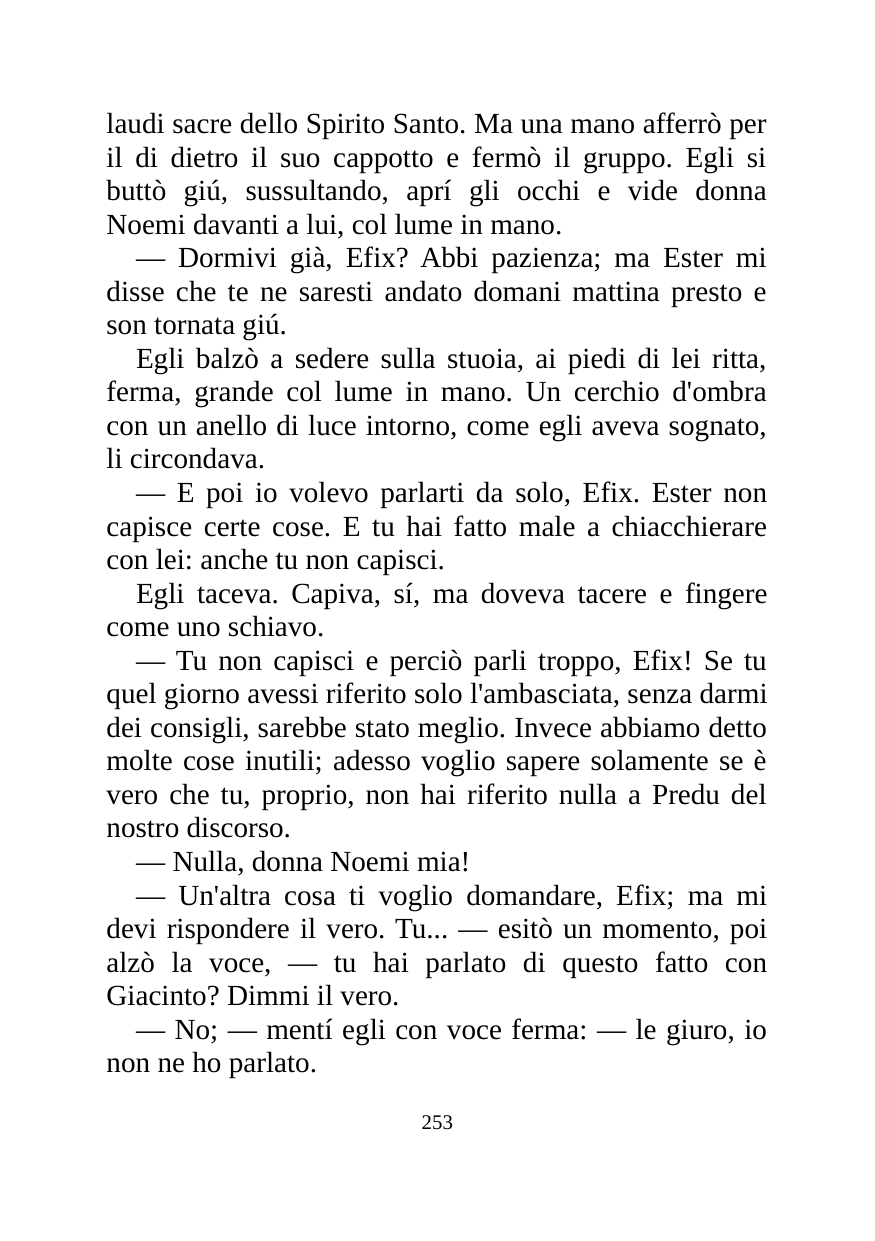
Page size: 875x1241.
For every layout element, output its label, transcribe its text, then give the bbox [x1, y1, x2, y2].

text laudi sacre dello Spirito Santo. Ma una mano afferrò per il di dietro il suo cappotto e fermò il gruppo. Egli si buttò giú, sussultando, aprí gli occhi e vide donna Noemi davanti a lui, col lume in mano. [106, 106, 768, 240]
text — Nulla, donna Noemi mia! [106, 844, 768, 878]
text Egli taceva. Capiva, sí, ma doveva tacere e fingere come uno schiavo. [106, 576, 768, 643]
text — Un'altra cosa ti voglio domandare, Efix; ma mi devi rispondere il vero. Tu... — esitò un momento, poi alzò la voce, — tu hai parlato di questo fatto con Giacinto? Dimmi il vero. [106, 878, 768, 1012]
text — Dormivi già, Efix? Abbi pazienza; ma Ester mi disse che te ne saresti andato domani mattina presto e son tornata giú. [106, 240, 768, 341]
text — E poi io volevo parlarti da solo, Efix. Ester non capisce certe cose. E tu hai fatto male a chiacchierare con lei: anche tu non capisci. [106, 475, 768, 576]
text Egli balzò a sedere sulla stuoia, ai piedi di lei ritta, ferma, grande col lume in mano. Un cerchio d'ombra con un anello di luce intorno, come egli aveva sognato, li circondava. [106, 341, 768, 475]
text — No; — mentí egli con voce ferma: — le giuro, io non ne ho parlato. [106, 1012, 768, 1079]
text — Tu non capisci e perciò parli troppo, Efix! Se tu quel giorno avessi riferito solo l'ambasciata, senza darmi dei consigli, sarebbe stato meglio. Invece abbiamo detto molte cose inutili; adesso voglio sapere solamente se è vero che tu, proprio, non hai riferito nulla a Predu del nostro discorso. [106, 643, 768, 844]
